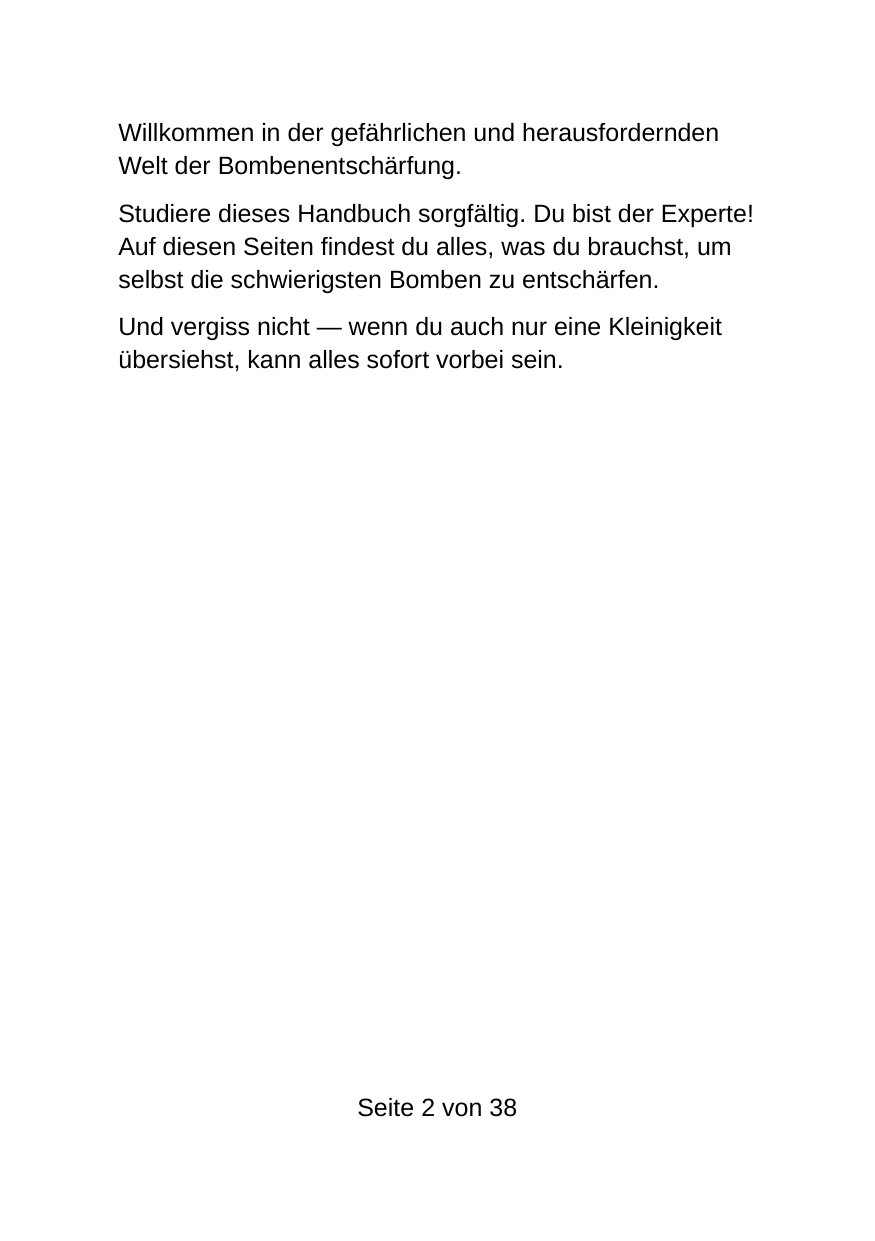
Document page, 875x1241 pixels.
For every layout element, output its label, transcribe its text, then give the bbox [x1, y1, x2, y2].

text Und vergiss nicht — wenn du auch nur eine Kleinigkeit übersiehst, kann alles sofort vorbei sein. [118, 312, 756, 374]
text Willkommen in der gefährlichen und herausfordernden Welt der Bombenentschärfung. [118, 118, 756, 180]
text Studiere dieses Handbuch sorgfältig. Du bist der Experte! Auf diesen Seiten findest du alles, was du brauchst, um selbst die schwierigsten Bomben zu entschärfen. [118, 199, 756, 293]
